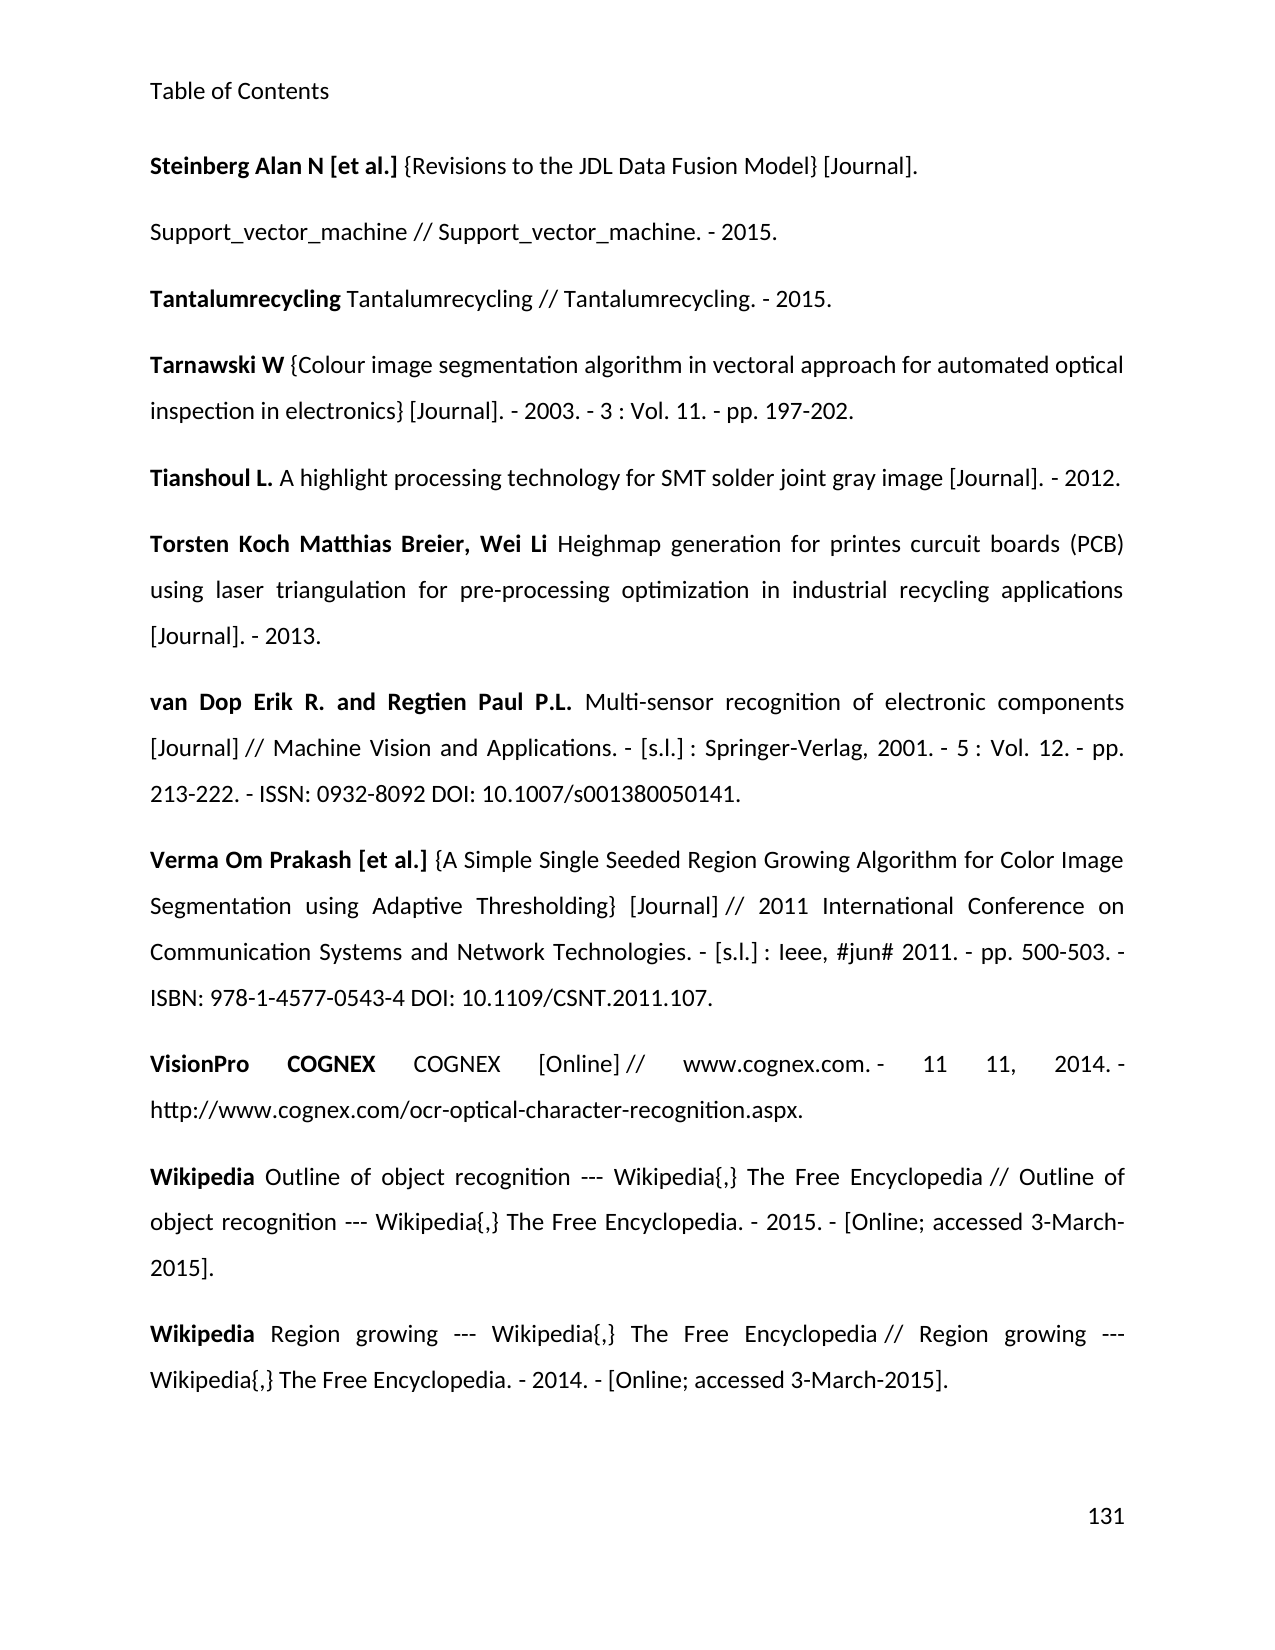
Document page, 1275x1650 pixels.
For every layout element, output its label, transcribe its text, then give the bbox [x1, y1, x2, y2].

text van Dop Erik R. and Regtien Paul P.L. Multi-sensor recognition of electronic components [Journal] // Machine Vision and Applications. - [s.l.] : Springer-Verlag, 2001. - 5 : Vol. 12. - pp. 213-222. - ISSN: 0932-8092 DOI: 10.1007/s001380050141. [150, 687, 1125, 808]
text Torsten Koch Matthias Breier, Wei Li Heighmap generation for printes curcuit boards (PCB) using laser triangulation for pre-processing optimization in industrial recycling applications [Journal]. - 2013. [150, 528, 1125, 651]
text Wikipedia Region growing --- Wikipedia{,} The Free Encyclopedia // Region growing --- Wikipedia{,} The Free Encyclopedia. - 2014. - [Online; accessed 3-March-2015]. [150, 1319, 1125, 1395]
text Wikipedia Outline of object recognition --- Wikipedia{,} The Free Encyclopedia // Outline of object recognition --- Wikipedia{,} The Free Encyclopedia. - 2015. - [Online; accessed 3-March-2015]. [150, 1161, 1125, 1283]
text VisionPro COGNEX COGNEX [Online] // www.cognex.com. - 11 11, 2014. - http://www.cognex.com/ocr-optical-character-recognition.aspx. [150, 1048, 1125, 1124]
text Verma Om Prakash [et al.] {A Simple Single Seeded Region Growing Algorithm for Color Image Segmentation using Adaptive Thresholding} [Journal] // 2011 International Conference on Communication Systems and Network Technologies. - [s.l.] : Ieee, #jun# 2011. - pp. 500-503. - ISBN: 978-1-4577-0543-4 DOI: 10.1109/CSNT.2011.107. [150, 844, 1125, 1012]
text Support_vector_machine // Support_vector_machine. - 2015. [150, 217, 1125, 247]
text Tantalumrecycling Tantalumrecycling // Tantalumrecycling. - 2015. [150, 283, 1125, 314]
text Steinberg Alan N [et al.] {Revisions to the JDL Data Fusion Model} [Journal]. [150, 150, 1125, 181]
text Tarnawski W {Colour image segmentation algorithm in vectoral approach for automated optical inspection in electronics} [Journal]. - 2003. - 3 : Vol. 11. - pp. 197-202. [150, 350, 1125, 426]
text Tianshoul L. A highlight processing technology for SMT solder joint gray image [Journal]. - 2012. [150, 462, 1125, 492]
